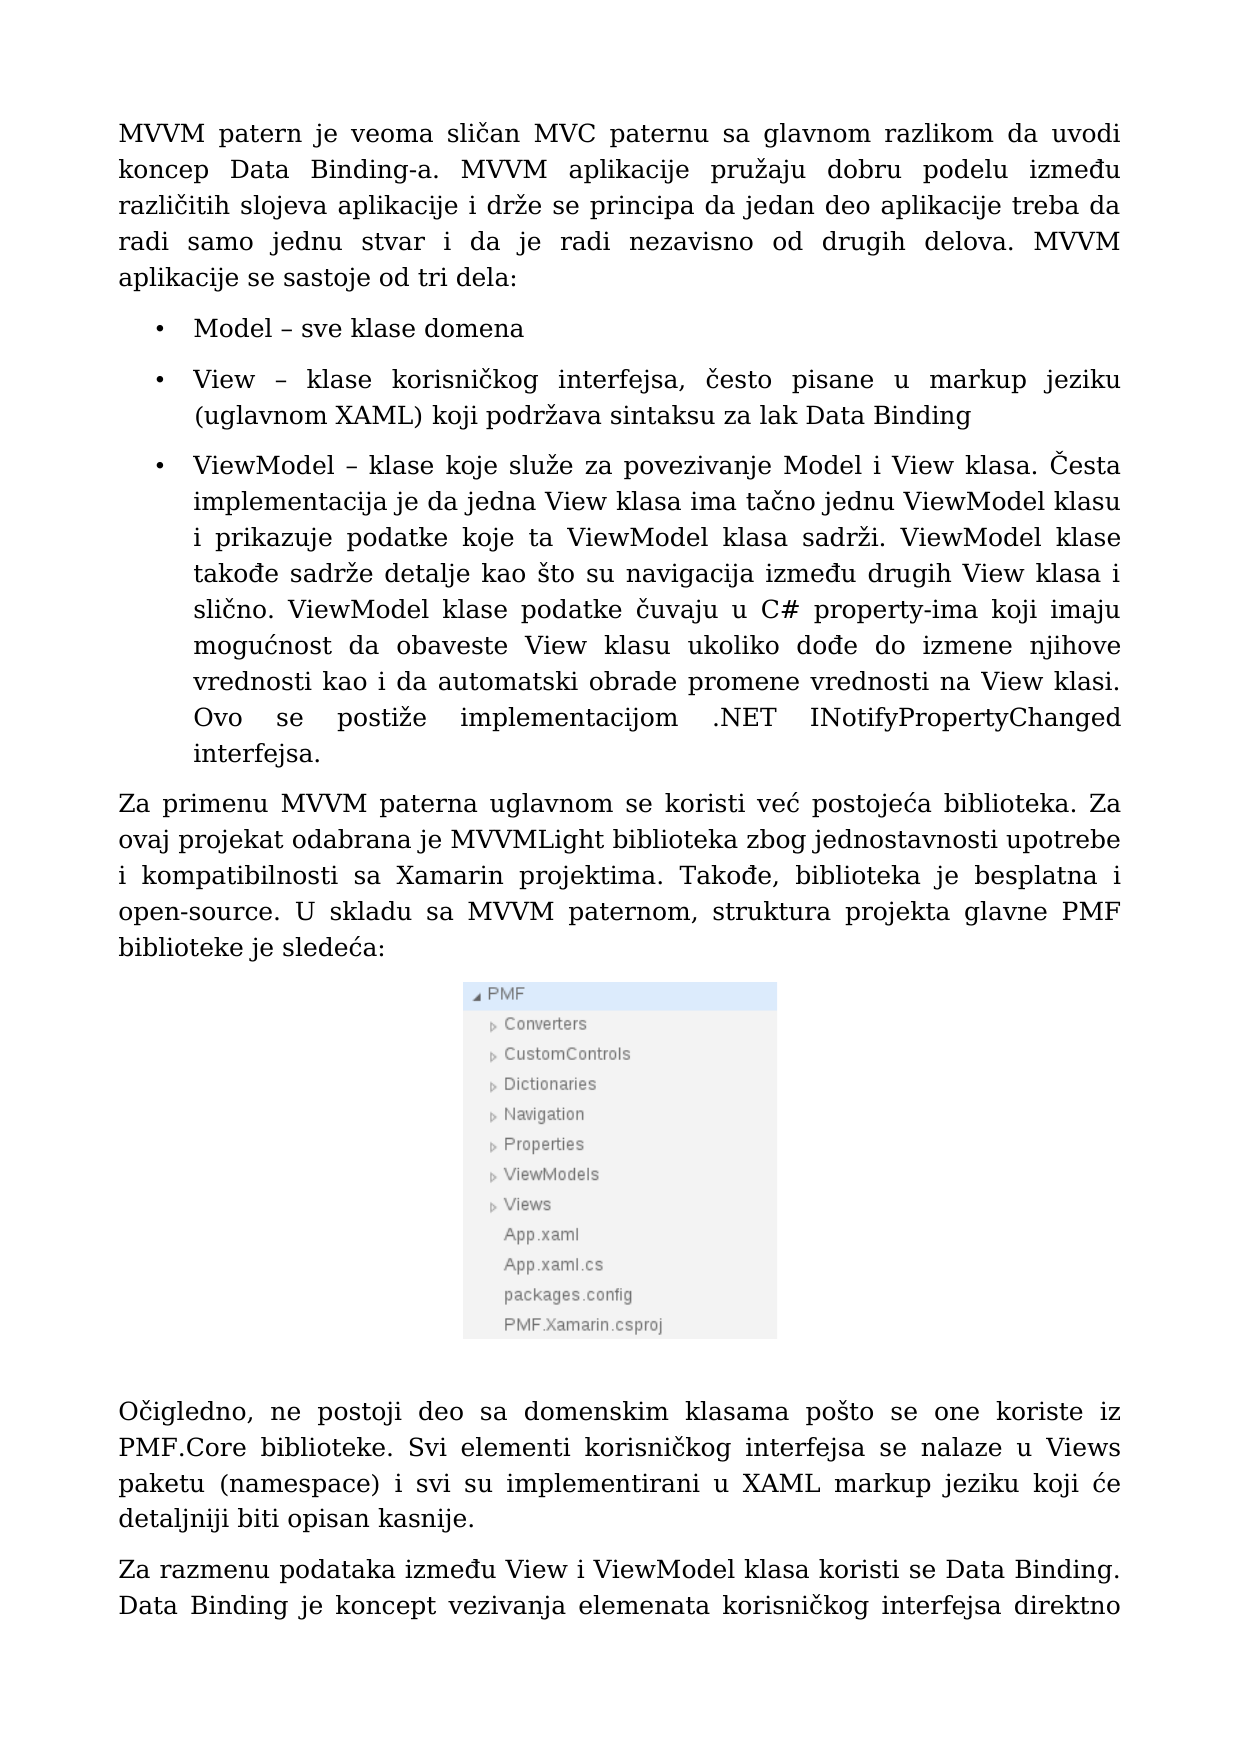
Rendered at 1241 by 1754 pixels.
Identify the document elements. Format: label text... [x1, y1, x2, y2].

list Model – sve klase domena [156, 312, 1122, 343]
text Očigledno, ne postoji deo sa domenskim klasama pošto se one koriste iz PMF.Core biblioteke. Svi elementi korisničkog interfejsa se nalaze u Views paketu (namespace) i svi su implementirani u XAML markup jeziku koji će detaljniji biti opisan kasnije. [118, 1395, 1122, 1533]
list ViewModel – klase koje služe za povezivanje Model i View klasa. Česta implementacija je da jedna View klasa ima tačno jednu ViewModel klasu i prikazuje podatke koje ta ViewModel klasa sadrži. ViewModel klase takođe sadrže detalje kao što su navigacija između drugih View klasa i slično. ViewModel klase podatke čuvaju u C# property-ima koji imaju mogućnost da obaveste View klasu ukoliko dođe do izmene njihove vrednosti kao i da automatski obrade promene vrednosti na View klasi. Ovo se postiže implementacijom .NET INotifyPropertyChanged interfejsa. [156, 450, 1122, 768]
text MVVM patern je veoma sličan MVC paternu sa glavnom razlikom da uvodi koncep Data Binding-a. MVVM aplikacije pružaju dobru podelu između različitih slojeva aplikacije i drže se principa da jedan deo aplikacije treba da radi samo jednu stvar i da je radi nezavisno od drugih delova. MVVM aplikacije se sastoje od tri dela: [118, 118, 1122, 292]
picture [463, 982, 778, 1339]
text Za razmenu podataka između View i ViewModel klasa koristi se Data Binding. Data Binding je koncept vezivanja elemenata korisničkog interfejsa direktno [118, 1554, 1122, 1619]
text Za primenu MVVM paterna uglavnom se koristi već postojeća biblioteka. Za ovaj projekat odabrana je MVVMLight biblioteka zbog jednostavnosti upotrebe i kompatibilnosti sa Xamarin projektima. Takođe, biblioteka je besplatna i open-source. U skladu sa MVVM paternom, struktura projekta glavne PMF biblioteke je sledeća: [118, 788, 1122, 962]
list View – klase korisničkog interfejsa, često pisane u markup jeziku (uglavnom XAML) koji podržava sintaksu za lak Data Binding [156, 363, 1122, 429]
